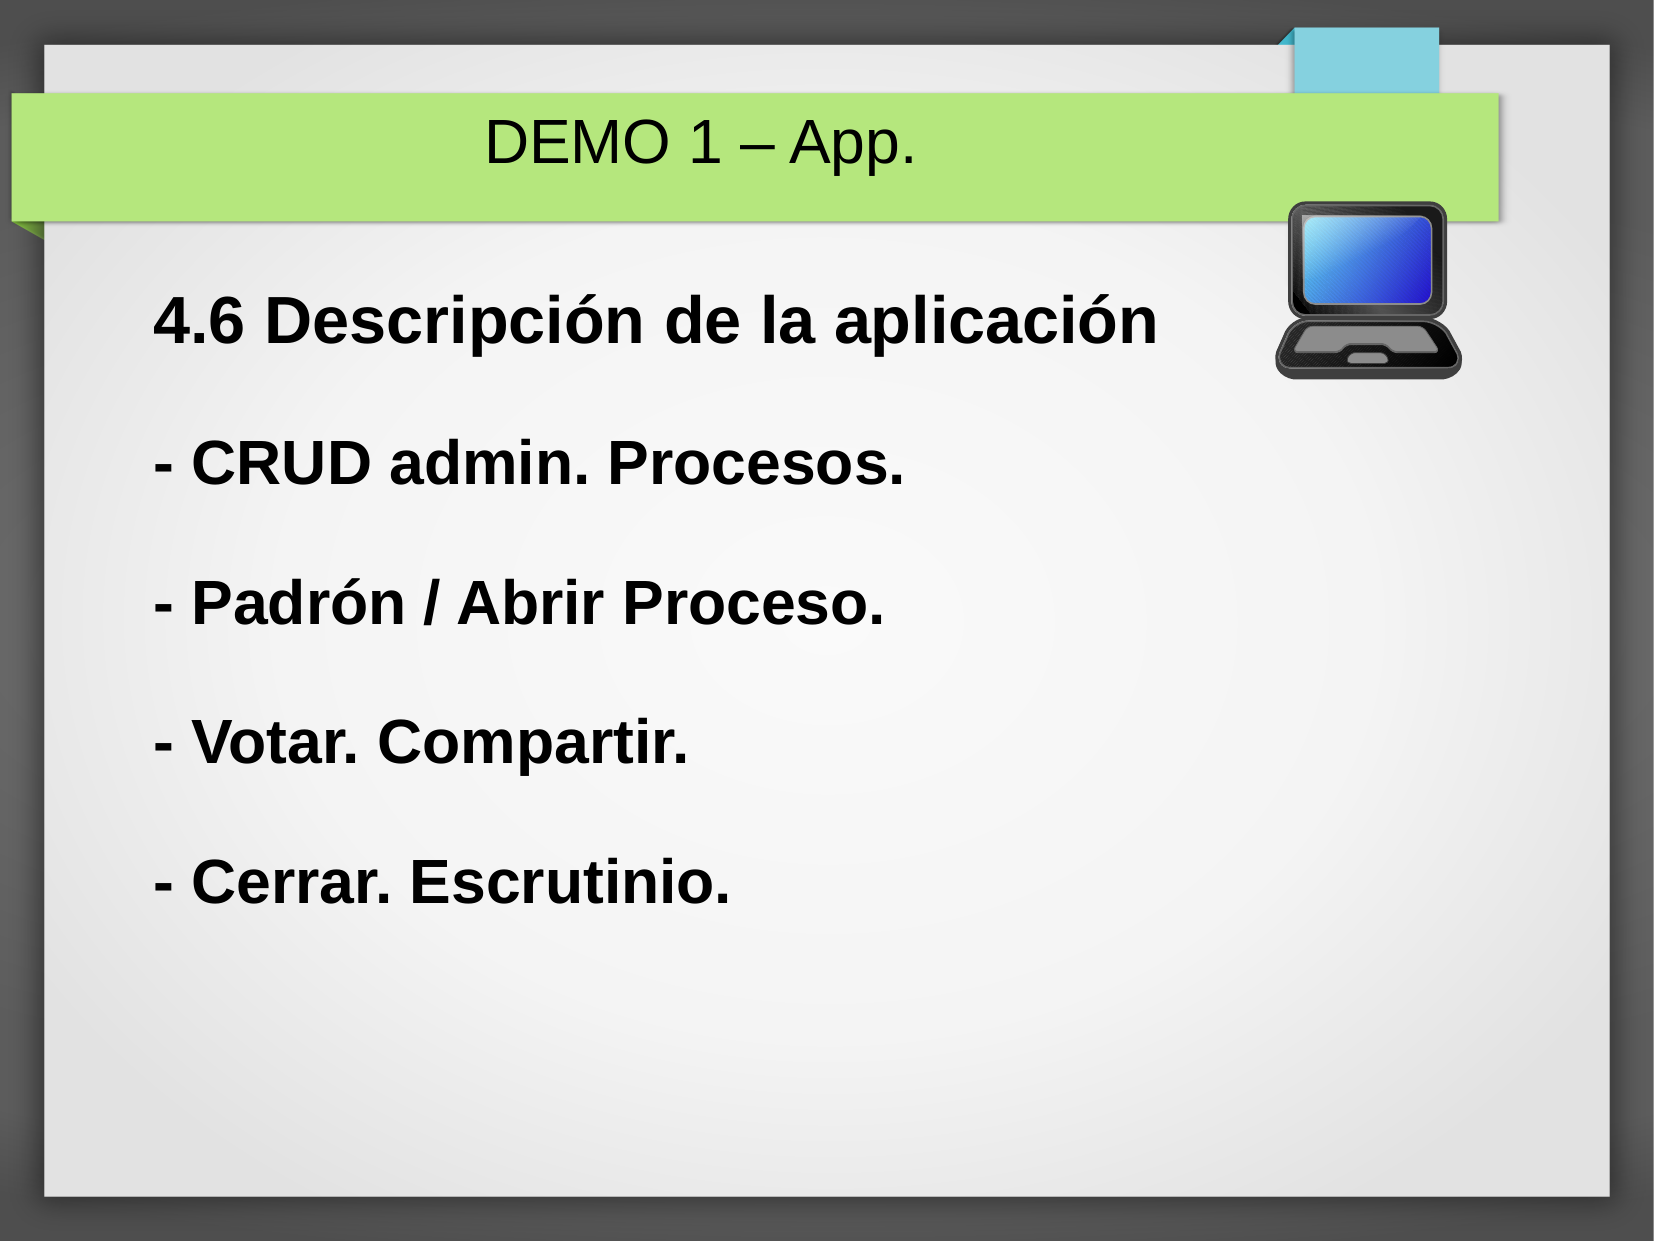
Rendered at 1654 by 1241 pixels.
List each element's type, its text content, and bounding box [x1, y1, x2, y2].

picture [0, 0, 1654, 1241]
title DEMO 1 – App. [484, 82, 1075, 201]
title 4.6 Descripción de la aplicación - CRUD admin. Procesos. - Padrón / Abrir Proceso. - Votar. Compartir. - Cerrar. Escrutinio. [153, 212, 1406, 988]
